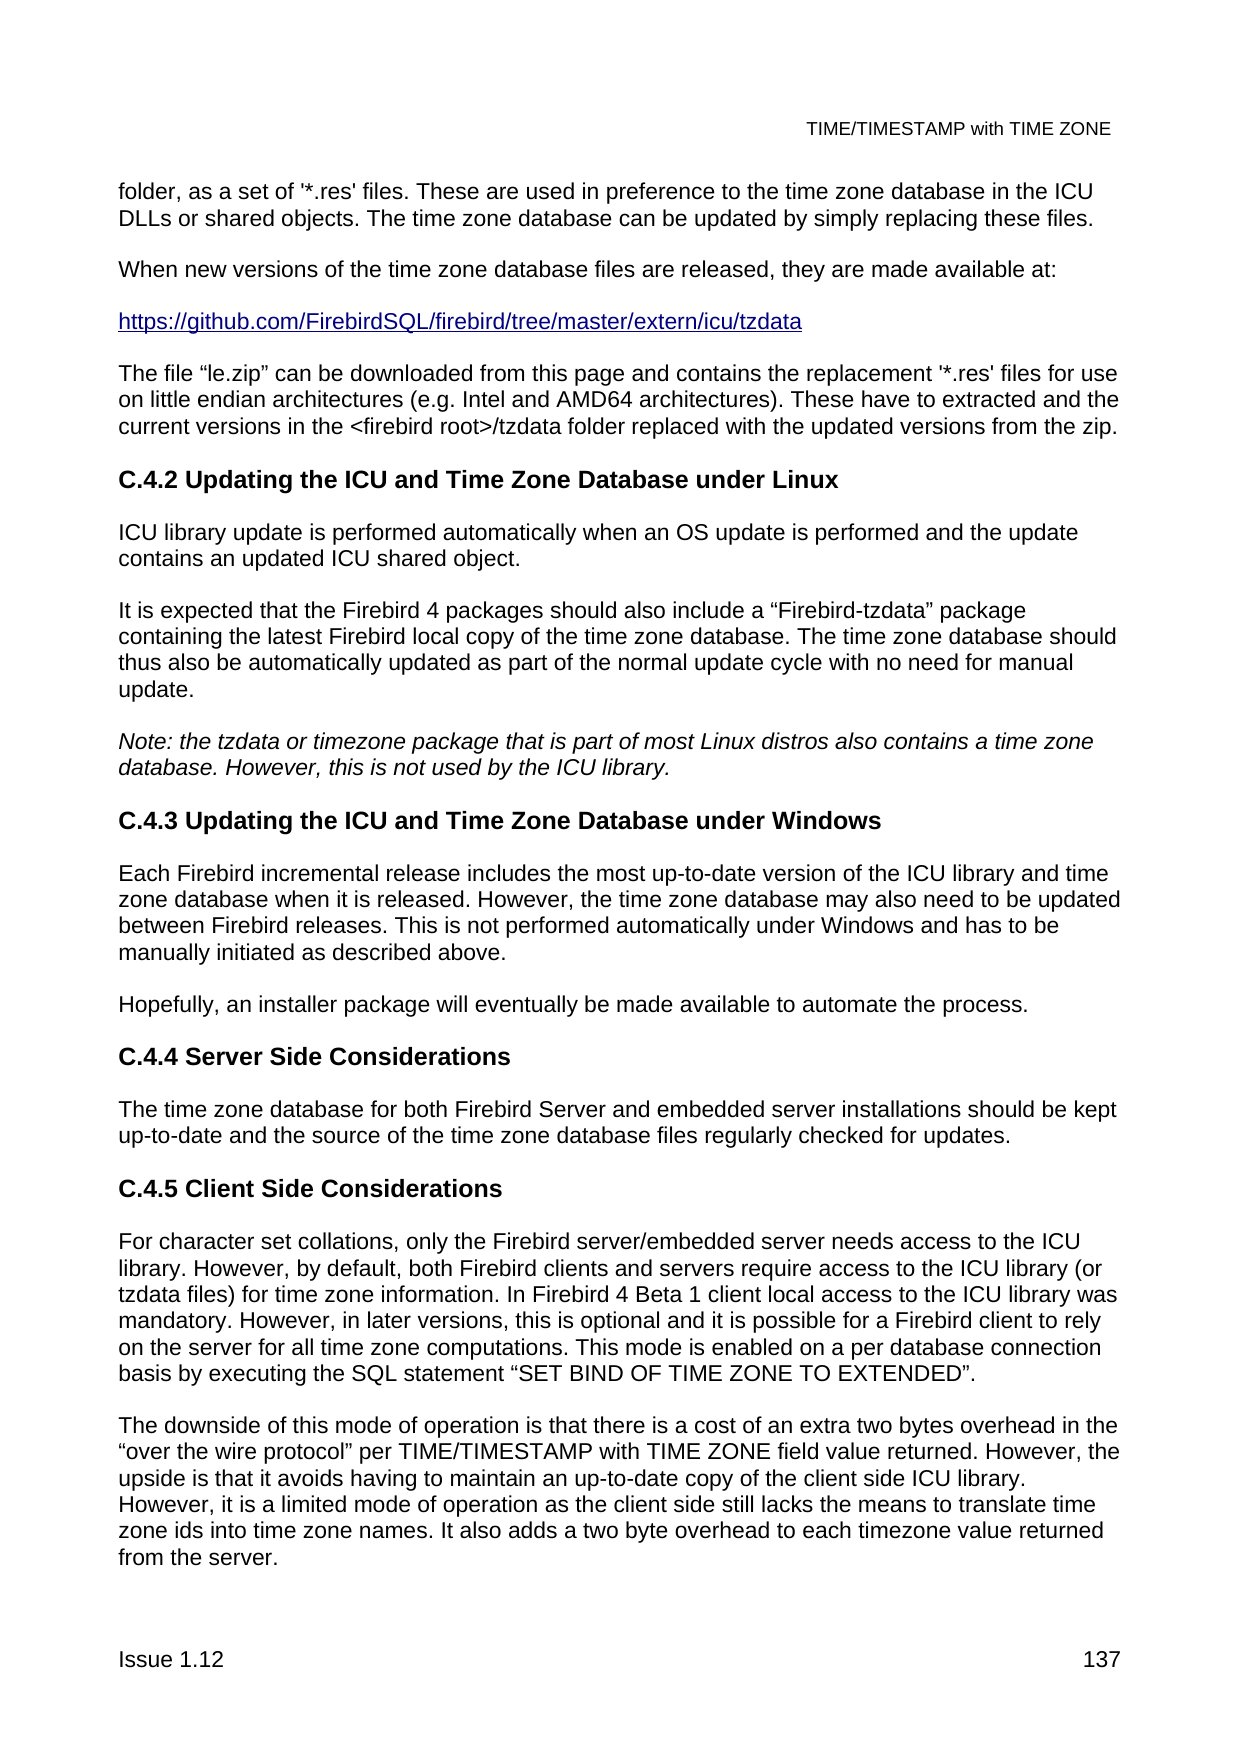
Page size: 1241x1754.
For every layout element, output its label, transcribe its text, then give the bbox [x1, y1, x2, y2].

text Note: the tzdata or timezone package that is part of most Linux distros also contains a time zone database. However, this is not used by the ICU library. [118, 728, 1122, 780]
text The file “le.zip” can be downloaded from this page and contains the replacement '*.res' files for use on little endian architectures (e.g. Intel and AMD64 architectures). These have to extracted and the current versions in the <firebird root>/tzdata folder replaced with the updated versions from the zip. [118, 360, 1122, 439]
text It is expected that the Firebird 4 packages should also include a “Firebird-tzdata” package containing the latest Firebird local copy of the time zone database. The time zone database should thus also be automatically updated as part of the normal update cycle with no need for manual update. [118, 597, 1122, 702]
text For character set collations, only the Firebird server/embedded server needs access to the ICU library. However, by default, both Firebird clients and servers require access to the ICU library (or tzdata files) for time zone information. In Firebird 4 Beta 1 client local access to the ICU library was mandatory. However, in later versions, this is optional and it is possible for a Firebird client to rely on the server for all time zone computations. This mode is enabled on a per database connection basis by executing the SQL statement “SET BIND OF TIME ZONE TO EXTENDED”. [118, 1228, 1122, 1386]
subtitle Server Side Considerations [118, 1042, 1122, 1071]
subtitle Updating the ICU and Time Zone Database under Windows [118, 806, 1122, 834]
subtitle Updating the ICU and Time Zone Database under Linux [118, 465, 1122, 493]
text ICU library update is performed automatically when an OS update is performed and the update contains an updated ICU shared object. [118, 518, 1122, 571]
text The time zone database for both Firebird Server and embedded server installations should be kept up-to-date and the source of the time zone database files regularly checked for updates. [118, 1096, 1122, 1149]
subtitle Client Side Considerations [118, 1174, 1122, 1203]
text The downside of this mode of operation is that there is a cost of an extra two bytes overhead in the “over the wire protocol” per TIME/TIMESTAMP with TIME ZONE field value returned. However, the upside is that it avoids having to maintain an up-to-date copy of the client side ICU library. However, it is a limited mode of operation as the client side still lacks the means to translate time zone ids into time zone names. It also adds a two byte overhead to each timezone value returned from the server. [118, 1412, 1122, 1570]
text folder, as a set of '*.res' files. These are used in preference to the time zone database in the ICU DLLs or shared objects. The time zone database can be updated by simply replacing these files. [118, 178, 1122, 231]
text Each Firebird incremental release includes the most up-to-date version of the ICU library and time zone database when it is released. However, the time zone database may also need to be updated between Firebird releases. This is not performed automatically under Windows and has to be manually initiated as described above. [118, 859, 1122, 965]
text https://github.com/FirebirdSQL/firebird/tree/master/extern/icu/tzdata [118, 308, 1122, 334]
text When new versions of the time zone database files are released, they are made available at: [118, 256, 1122, 283]
text Hopefully, an installer package will eventually be made available to automate the process. [118, 991, 1122, 1017]
